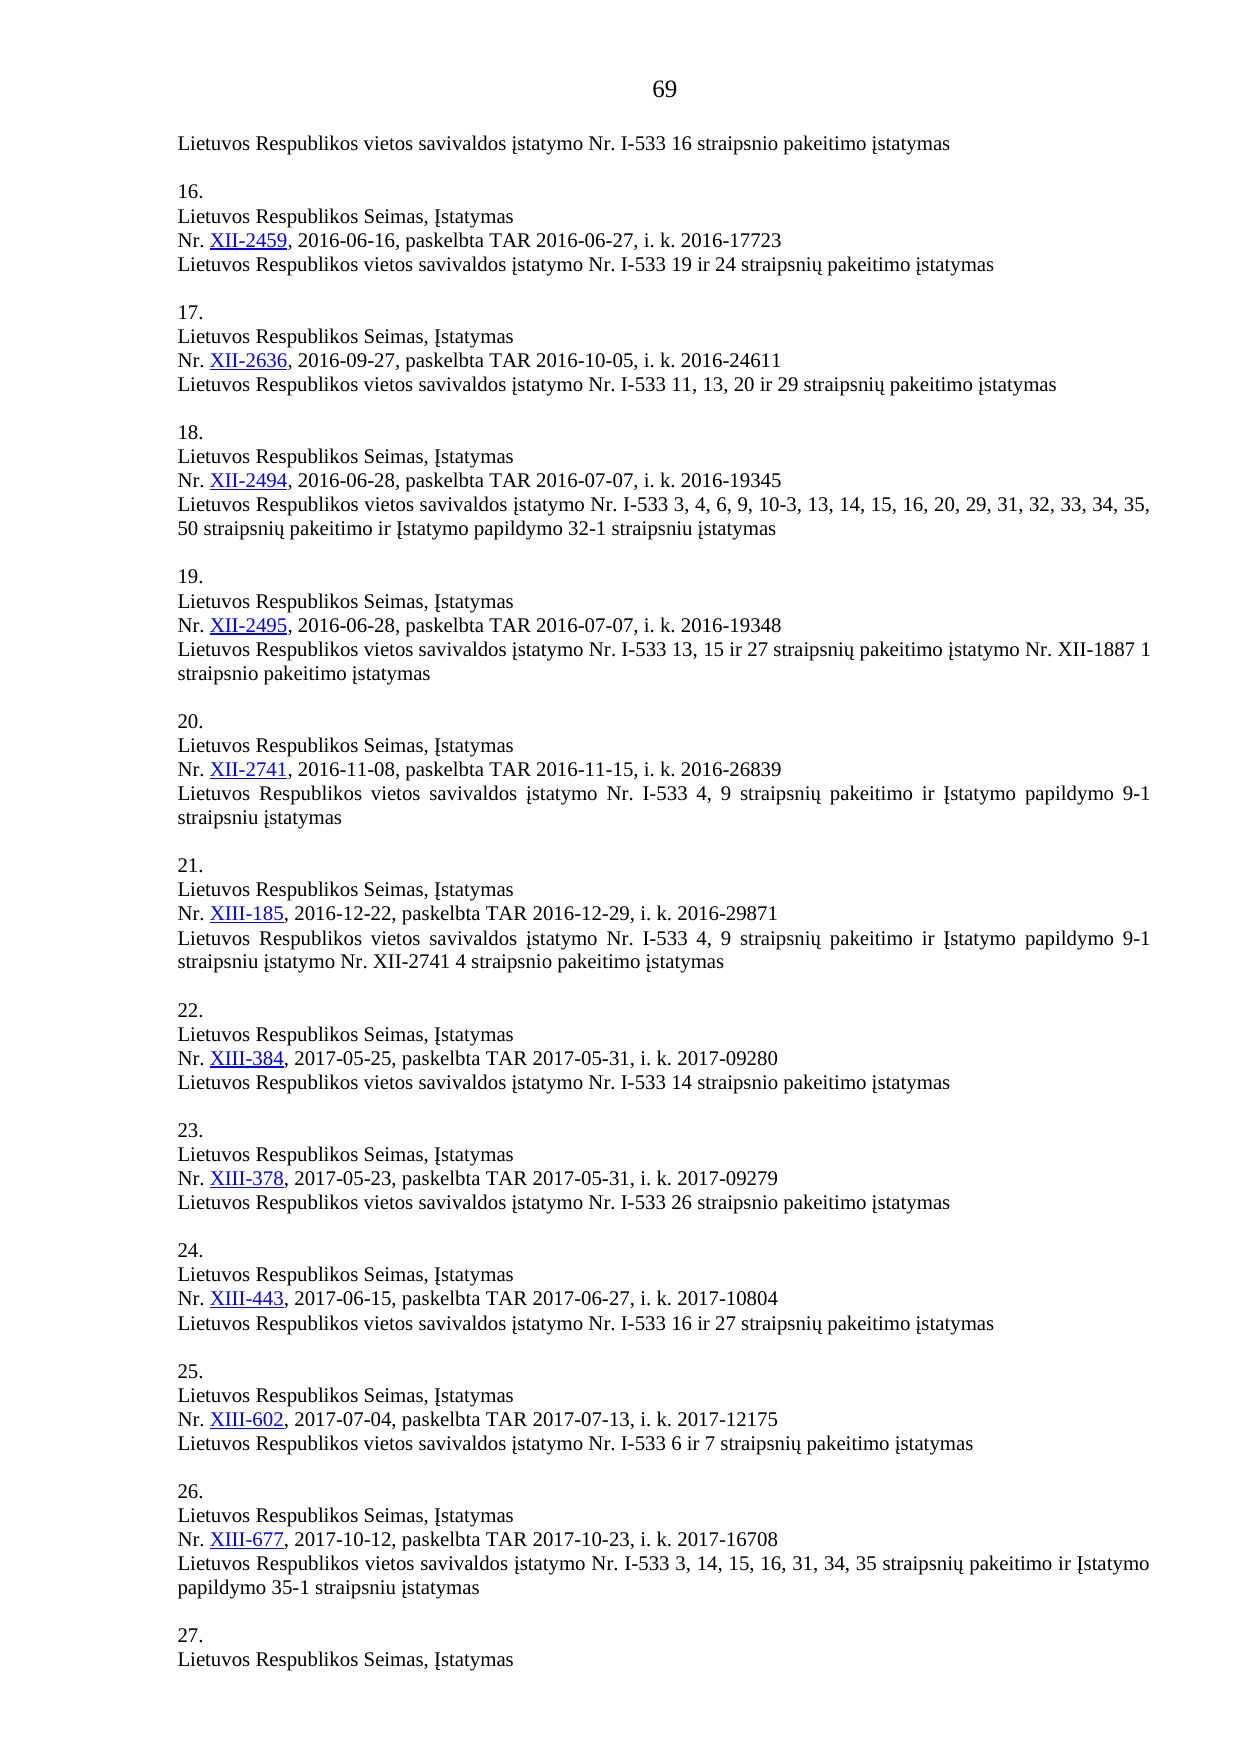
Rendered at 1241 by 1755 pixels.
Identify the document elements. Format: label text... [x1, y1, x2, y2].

text Lietuvos Respublikos Seimas, Įstatymas [177, 877, 1152, 901]
text 18. [177, 420, 1152, 444]
text Lietuvos Respublikos Seimas, Įstatymas [177, 588, 1152, 613]
text Lietuvos Respublikos vietos savivaldos įstatymo Nr. I-533 3, 4, 6, 9, 10-3, 13, 14, 15, 16, 20, 29, 31, 32, 33, 34, 35, 50 straipsnių pakeitimo ir Įstatymo papildymo 32-1 straipsniu įstatymas [177, 492, 1152, 540]
text 24. [177, 1238, 1152, 1262]
text 17. [177, 300, 1152, 324]
text 22. [177, 998, 1152, 1022]
text Lietuvos Respublikos Seimas, Įstatymas [177, 1142, 1152, 1166]
text Nr. XII-2741, 2016-11-08, paskelbta TAR 2016-11-15, i. k. 2016-26839 [177, 757, 1152, 781]
text Nr. XIII-443, 2017-06-15, paskelbta TAR 2017-06-27, i. k. 2017-10804 [177, 1286, 1152, 1310]
text Lietuvos Respublikos Seimas, Įstatymas [177, 324, 1152, 348]
text 20. [177, 709, 1152, 733]
text Lietuvos Respublikos Seimas, Įstatymas [177, 1262, 1152, 1286]
text Lietuvos Respublikos vietos savivaldos įstatymo Nr. I-533 4, 9 straipsnių pakeitimo ir Įstatymo papildymo 9-1 straipsniu įstatymo Nr. XII-2741 4 straipsnio pakeitimo įstatymas [177, 925, 1152, 973]
text Lietuvos Respublikos Seimas, Įstatymas [177, 1383, 1152, 1407]
text Lietuvos Respublikos vietos savivaldos įstatymo Nr. I-533 13, 15 ir 27 straipsnių pakeitimo įstatymo Nr. XII-1887 1 straipsnio pakeitimo įstatymas [177, 637, 1152, 685]
text Nr. XIII-185, 2016-12-22, paskelbta TAR 2016-12-29, i. k. 2016-29871 [177, 901, 1152, 925]
text Lietuvos Respublikos vietos savivaldos įstatymo Nr. I-533 26 straipsnio pakeitimo įstatymas [177, 1190, 1152, 1214]
text 26. [177, 1479, 1152, 1503]
text Nr. XII-2495, 2016-06-28, paskelbta TAR 2016-07-07, i. k. 2016-19348 [177, 613, 1152, 637]
text Nr. XIII-378, 2017-05-23, paskelbta TAR 2017-05-31, i. k. 2017-09279 [177, 1166, 1152, 1190]
text 23. [177, 1118, 1152, 1142]
text Nr. XII-2636, 2016-09-27, paskelbta TAR 2016-10-05, i. k. 2016-24611 [177, 348, 1152, 372]
text Lietuvos Respublikos vietos savivaldos įstatymo Nr. I-533 11, 13, 20 ir 29 straipsnių pakeitimo įstatymas [177, 372, 1152, 396]
text Lietuvos Respublikos vietos savivaldos įstatymo Nr. I-533 19 ir 24 straipsnių pakeitimo įstatymas [177, 252, 1152, 276]
text Lietuvos Respublikos Seimas, Įstatymas [177, 733, 1152, 757]
text 16. [177, 179, 1152, 203]
text Lietuvos Respublikos vietos savivaldos įstatymo Nr. I-533 16 ir 27 straipsnių pakeitimo įstatymas [177, 1310, 1152, 1334]
text 25. [177, 1358, 1152, 1383]
text Nr. XII-2494, 2016-06-28, paskelbta TAR 2016-07-07, i. k. 2016-19345 [177, 468, 1152, 492]
text Nr. XIII-602, 2017-07-04, paskelbta TAR 2017-07-13, i. k. 2017-12175 [177, 1407, 1152, 1431]
text 21. [177, 853, 1152, 877]
text Lietuvos Respublikos Seimas, Įstatymas [177, 1647, 1152, 1671]
text Lietuvos Respublikos vietos savivaldos įstatymo Nr. I-533 4, 9 straipsnių pakeitimo ir Įstatymo papildymo 9-1 straipsniu įstatymas [177, 781, 1152, 829]
text Lietuvos Respublikos Seimas, Įstatymas [177, 1503, 1152, 1527]
text Nr. XII-2459, 2016-06-16, paskelbta TAR 2016-06-27, i. k. 2016-17723 [177, 228, 1152, 252]
text Lietuvos Respublikos Seimas, Įstatymas [177, 203, 1152, 228]
text Nr. XIII-677, 2017-10-12, paskelbta TAR 2017-10-23, i. k. 2017-16708 [177, 1527, 1152, 1551]
text Lietuvos Respublikos vietos savivaldos įstatymo Nr. I-533 16 straipsnio pakeitimo įstatymas [177, 131, 1152, 155]
text 27. [177, 1623, 1152, 1647]
text Lietuvos Respublikos vietos savivaldos įstatymo Nr. I-533 3, 14, 15, 16, 31, 34, 35 straipsnių pakeitimo ir Įstatymo papildymo 35-1 straipsniu įstatymas [177, 1551, 1152, 1599]
text Lietuvos Respublikos vietos savivaldos įstatymo Nr. I-533 14 straipsnio pakeitimo įstatymas [177, 1070, 1152, 1094]
text Lietuvos Respublikos vietos savivaldos įstatymo Nr. I-533 6 ir 7 straipsnių pakeitimo įstatymas [177, 1431, 1152, 1455]
text Lietuvos Respublikos Seimas, Įstatymas [177, 444, 1152, 468]
text 19. [177, 564, 1152, 588]
text Lietuvos Respublikos Seimas, Įstatymas [177, 1022, 1152, 1046]
text Nr. XIII-384, 2017-05-25, paskelbta TAR 2017-05-31, i. k. 2017-09280 [177, 1046, 1152, 1070]
